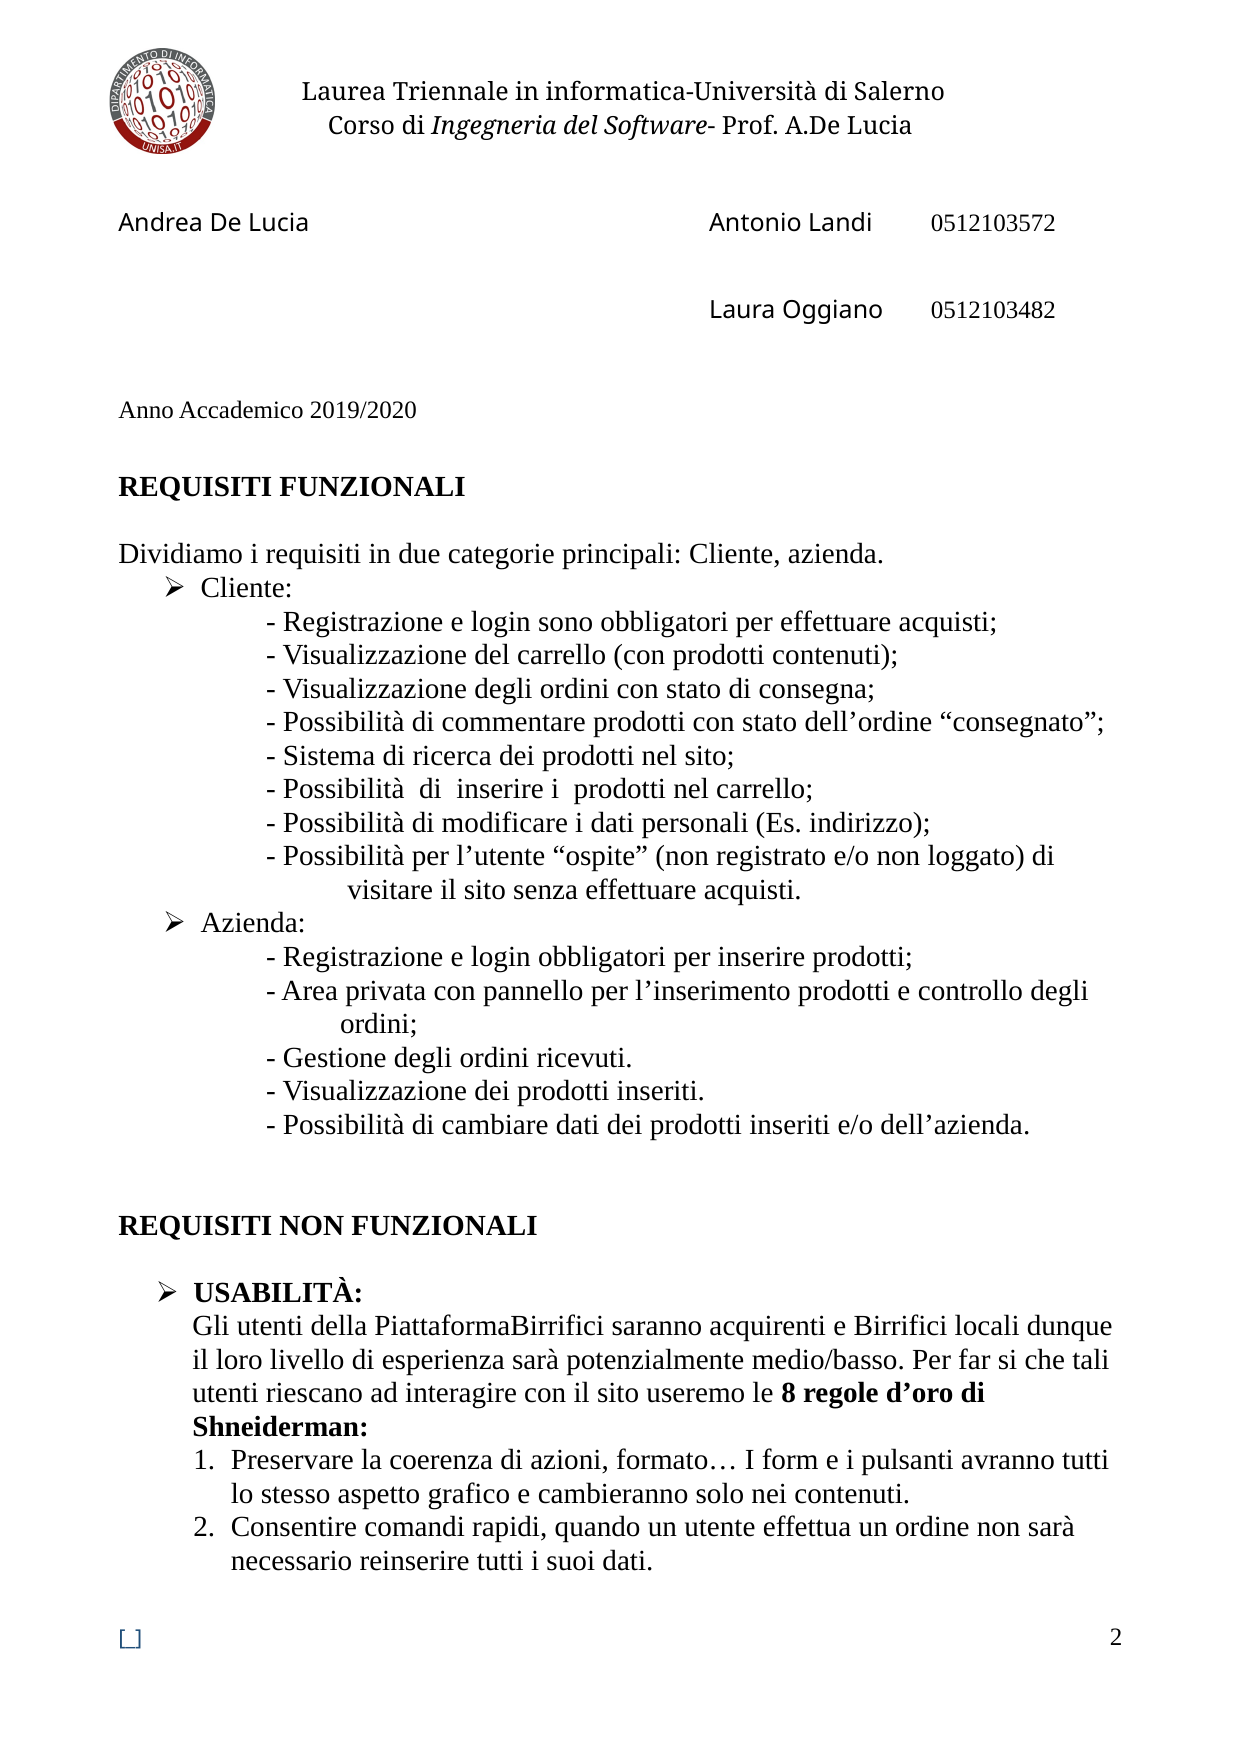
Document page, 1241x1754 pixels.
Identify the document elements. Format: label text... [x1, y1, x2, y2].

list Azienda: [163, 906, 1122, 939]
text - Possibilità di cambiare dati dei prodotti inseriti e/o dell’azienda. [118, 1107, 1122, 1141]
text - Possibilità di modificare i dati personali (Es. indirizzo); [118, 805, 1122, 838]
text Andrea De Lucia Antonio Landi 0512103572 Laura Oggiano 0512103482 [118, 205, 1122, 341]
text Gli utenti della PiattaformaBirrifici saranno acquirenti e Birrifici locali dunque il loro livello di esperienza sarà potenzialmente medio/basso. Per far si che tali utenti riescano ad interagire con il sito useremo le 8 regole d’oro di Shneiderman: [118, 1308, 1122, 1442]
text - Visualizzazione del carrello (con prodotti contenuti); [118, 637, 1122, 671]
text - Visualizzazione dei prodotti inseriti. [118, 1073, 1122, 1107]
text - Possibilità di inserire i prodotti nel carrello; [118, 771, 1122, 805]
text REQUISITI NON FUNZIONALI [118, 1208, 1122, 1241]
picture [109, 48, 215, 154]
list Consentire comandi rapidi, quando un utente effettua un ordine non sarà necessario reinserire tutti i suoi dati. [193, 1509, 1122, 1577]
text - Area privata con pannello per l’inserimento prodotti e controllo degli ordini; [118, 973, 1122, 1040]
text - Registrazione e login obbligatori per inserire prodotti; [118, 939, 1122, 973]
text Anno Accademico 2019/2020 [118, 395, 1122, 423]
text - Sistema di ricerca dei prodotti nel sito; [118, 738, 1122, 771]
text - Visualizzazione degli ordini con stato di consegna; [118, 671, 1122, 704]
text - Gestione degli ordini ricevuti. [118, 1040, 1122, 1073]
list USABILITÀ: [156, 1275, 1122, 1308]
text - Possibilità di commentare prodotti con stato dell’ordine “consegnato”; [118, 704, 1122, 738]
text - Registrazione e login sono obbligatori per effettuare acquisti; [118, 604, 1122, 637]
text REQUISITI FUNZIONALI [118, 469, 1122, 503]
text - Possibilità per l’utente “ospite” (non registrato e/o non loggato) di visitare il sito senza effettuare acquisti. [118, 838, 1122, 906]
list Preservare la coerenza di azioni, formato… I form e i pulsanti avranno tutti lo stesso aspetto grafico e cambieranno solo nei contenuti. [193, 1442, 1122, 1509]
list Cliente: [163, 570, 1122, 604]
text Dividiamo i requisiti in due categorie principali: Cliente, azienda. [118, 537, 1122, 570]
